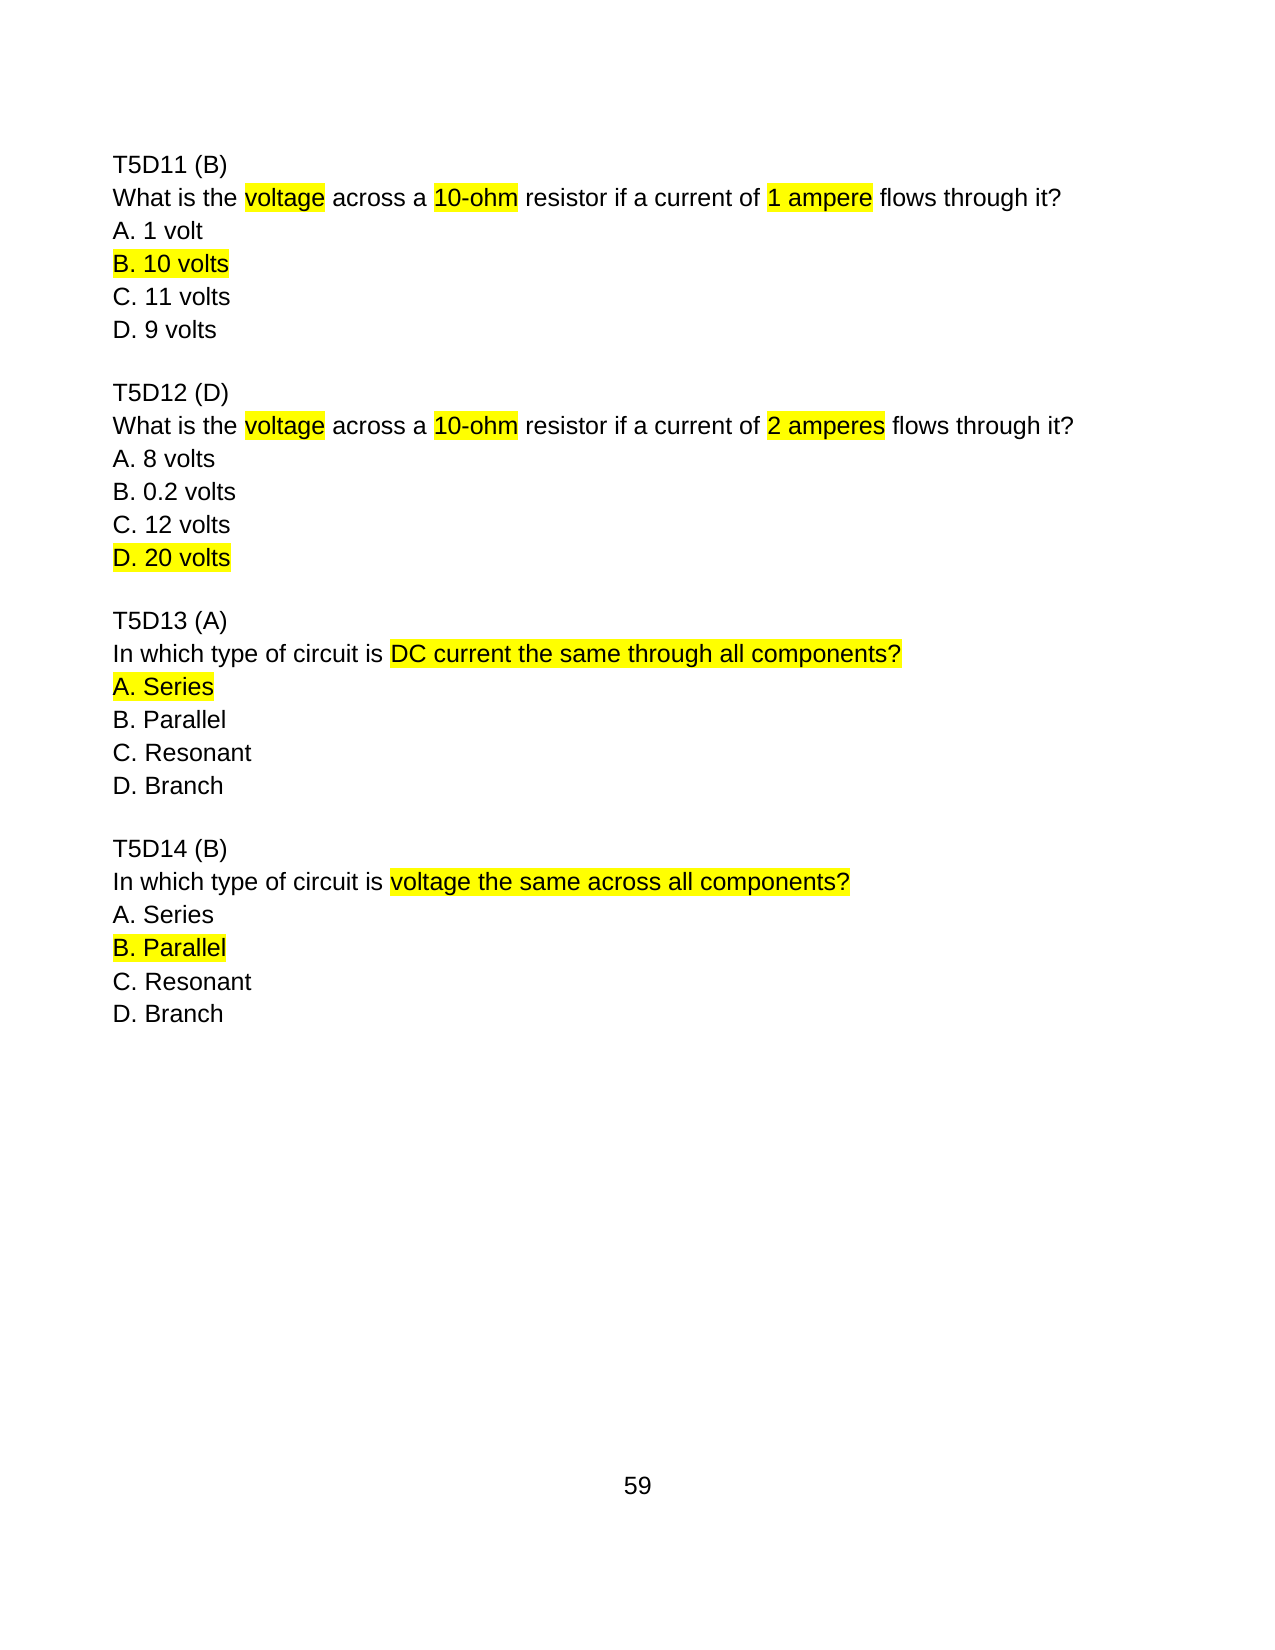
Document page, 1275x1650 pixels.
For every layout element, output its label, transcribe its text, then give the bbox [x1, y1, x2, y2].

text T5D11 (B) What is the voltage across a 10-ohm resistor if a current of 1 ampere flows through it? A. 1 volt B. 10 volts C. 11 volts D. 9 volts [112, 150, 1162, 344]
text T5D13 (A) In which type of circuit is DC current the same through all components? A. Series B. Parallel C. Resonant D. Branch [112, 606, 1162, 800]
text T5D14 (B) In which type of circuit is voltage the same across all components? A. Series B. Parallel C. Resonant D. Branch [112, 834, 1162, 1028]
text T5D12 (D) What is the voltage across a 10-ohm resistor if a current of 2 amperes flows through it? A. 8 volts B. 0.2 volts C. 12 volts D. 20 volts [112, 378, 1162, 572]
